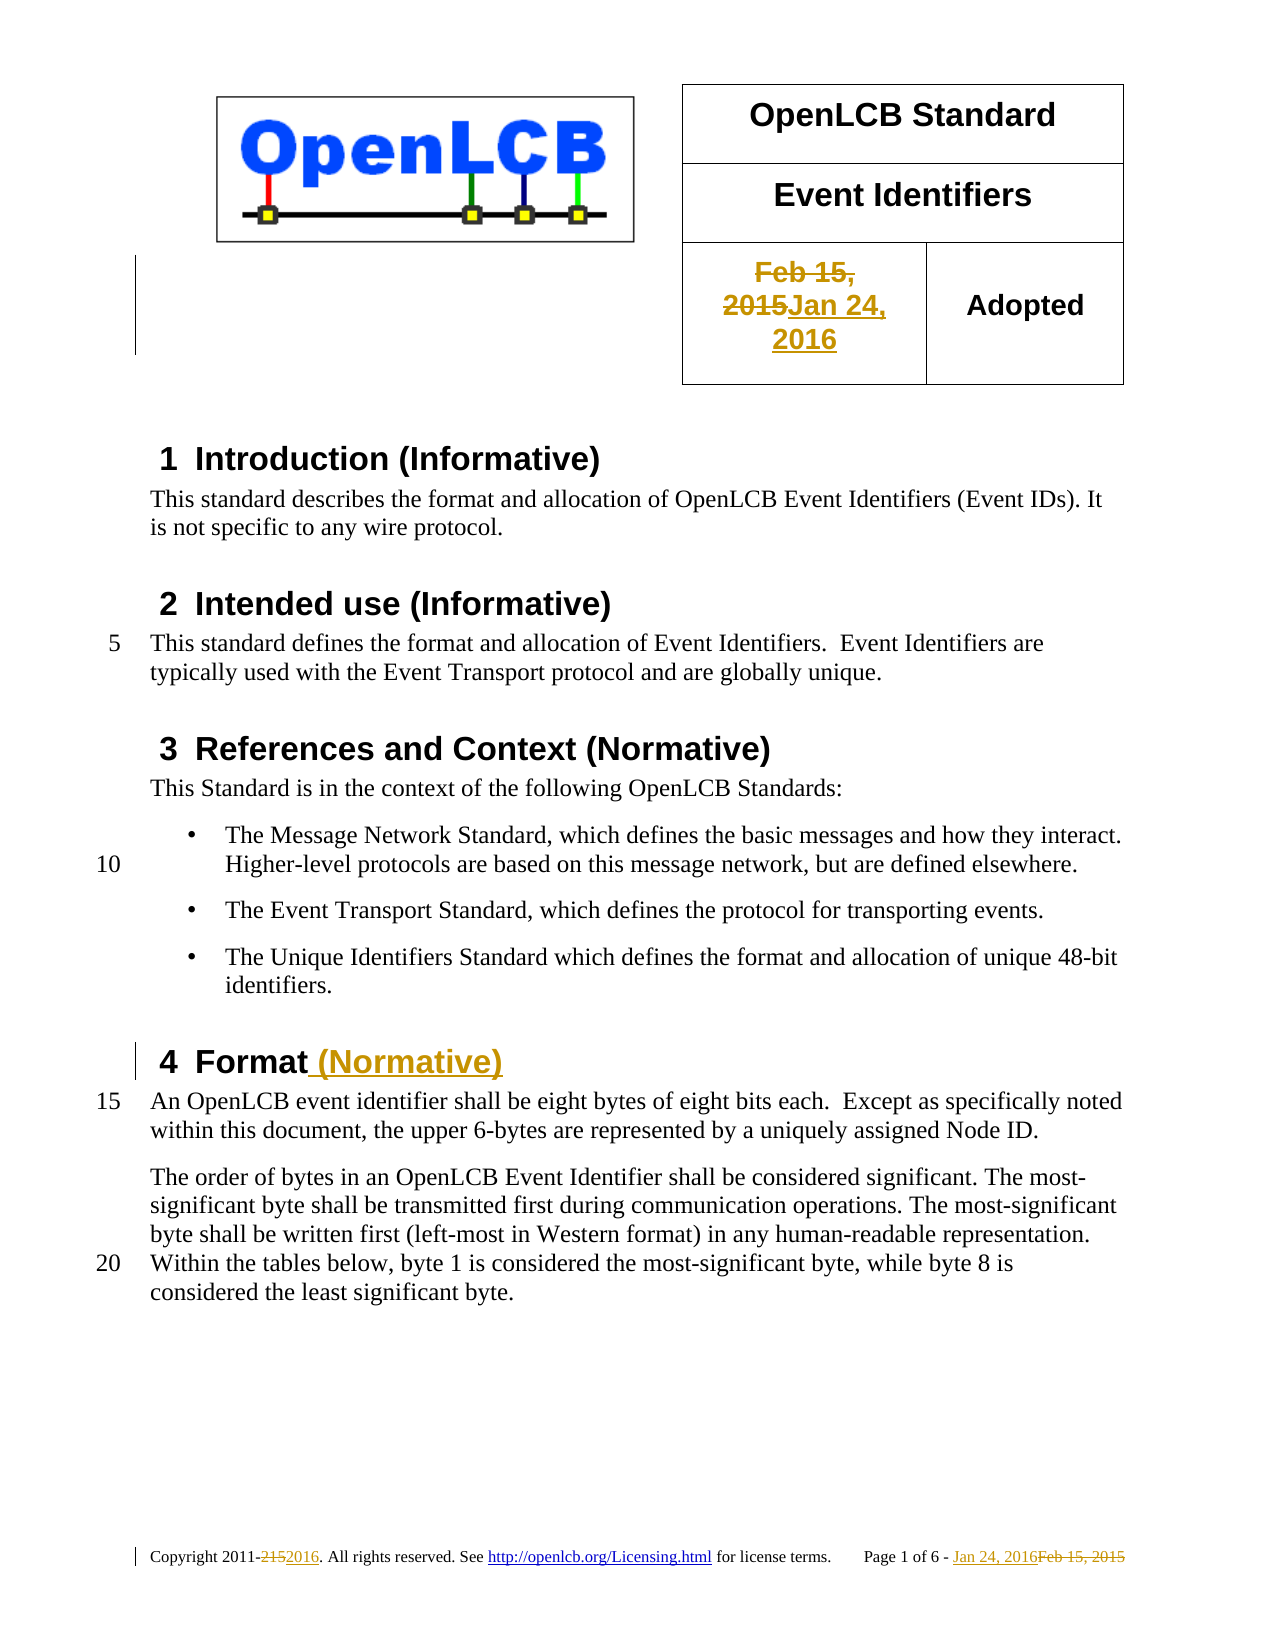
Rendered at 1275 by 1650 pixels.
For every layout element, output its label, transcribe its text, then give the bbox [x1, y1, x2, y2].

text This standard defines the format and allocation of Event Identifiers. Event Identifiers are typically used with the Event Transport protocol and are globally unique. [150, 628, 1125, 686]
subtitle References and Context (Normative) [150, 729, 1125, 767]
text An OpenLCB event identifier shall be eight bytes of eight bits each. Except as specifically noted within this document, the upper 6-bytes are represented by a uniquely assigned Node ID. [150, 1086, 1125, 1144]
list The Unique Identifiers Standard which defines the format and allocation of unique 48-bit identifiers. [187, 942, 1125, 999]
text This standard describes the format and allocation of OpenLCB Event Identifiers (Event IDs). It is not specific to any wire protocol. [150, 484, 1125, 541]
list The Message Network Standard, which defines the basic messages and how they interact. Higher-level protocols are based on this message network, but are defined elsewhere. [187, 820, 1125, 877]
subtitle Intended use (Informative) [150, 584, 1125, 622]
picture [215, 95, 636, 244]
subtitle Format (Normative) [150, 1042, 1125, 1080]
text The order of bytes in an OpenLCB Event Identifier shall be considered significant. The most-significant byte shall be transmitted first during communication operations. The most-significant byte shall be written first (left-most in Western format) in any human-readable representation. Within the tables below, byte 1 is considered the most-significant byte, while byte 8 is considered the least significant byte. [150, 1162, 1125, 1305]
list The Event Transport Standard, which defines the protocol for transporting events. [187, 895, 1125, 924]
subtitle Introduction (Informative) [150, 439, 1125, 477]
text This Standard is in the context of the following OpenLCB Standards: [150, 773, 1125, 802]
